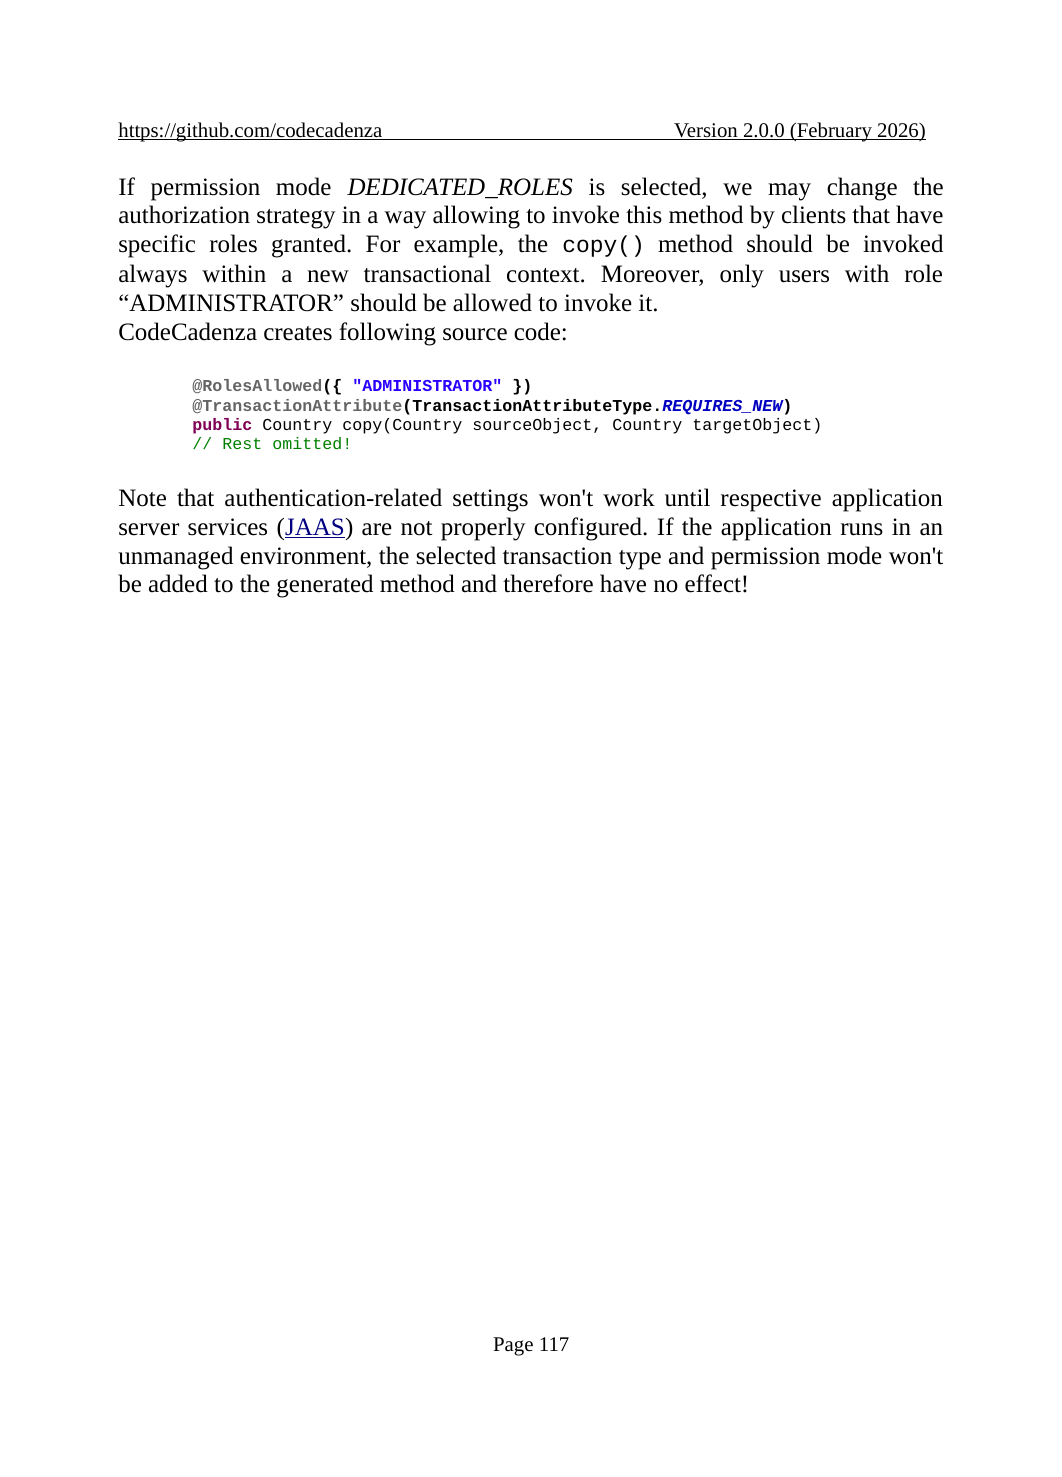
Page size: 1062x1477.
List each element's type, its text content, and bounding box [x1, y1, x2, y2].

text If permission mode DEDICATED_ROLES is selected, we may change the authorization strategy in a way allowing to invoke this method by clients that have specific roles granted. For example, the copy() method should be invoked always within a new transactional context. Moreover, only users with role “ADMINISTRATOR” should be allowed to invoke it. [118, 172, 944, 317]
text public Country copy(Country sourceObject, Country targetObject) [118, 417, 944, 436]
text @RolesAllowed({ "ADMINISTRATOR" }) [118, 374, 944, 398]
text Note that authentication-related settings won't work until respective application server services (JAAS) are not properly configured. If the application runs in an unmanaged environment, the selected transaction type and permission mode won't be added to the generated method and therefore have no effect! [118, 483, 944, 598]
text // Rest omitted! [118, 436, 944, 454]
text @TransactionAttribute(TransactionAttributeType.REQUIRES_NEW) [118, 398, 944, 417]
text CodeCadenza creates following source code: [118, 317, 944, 346]
